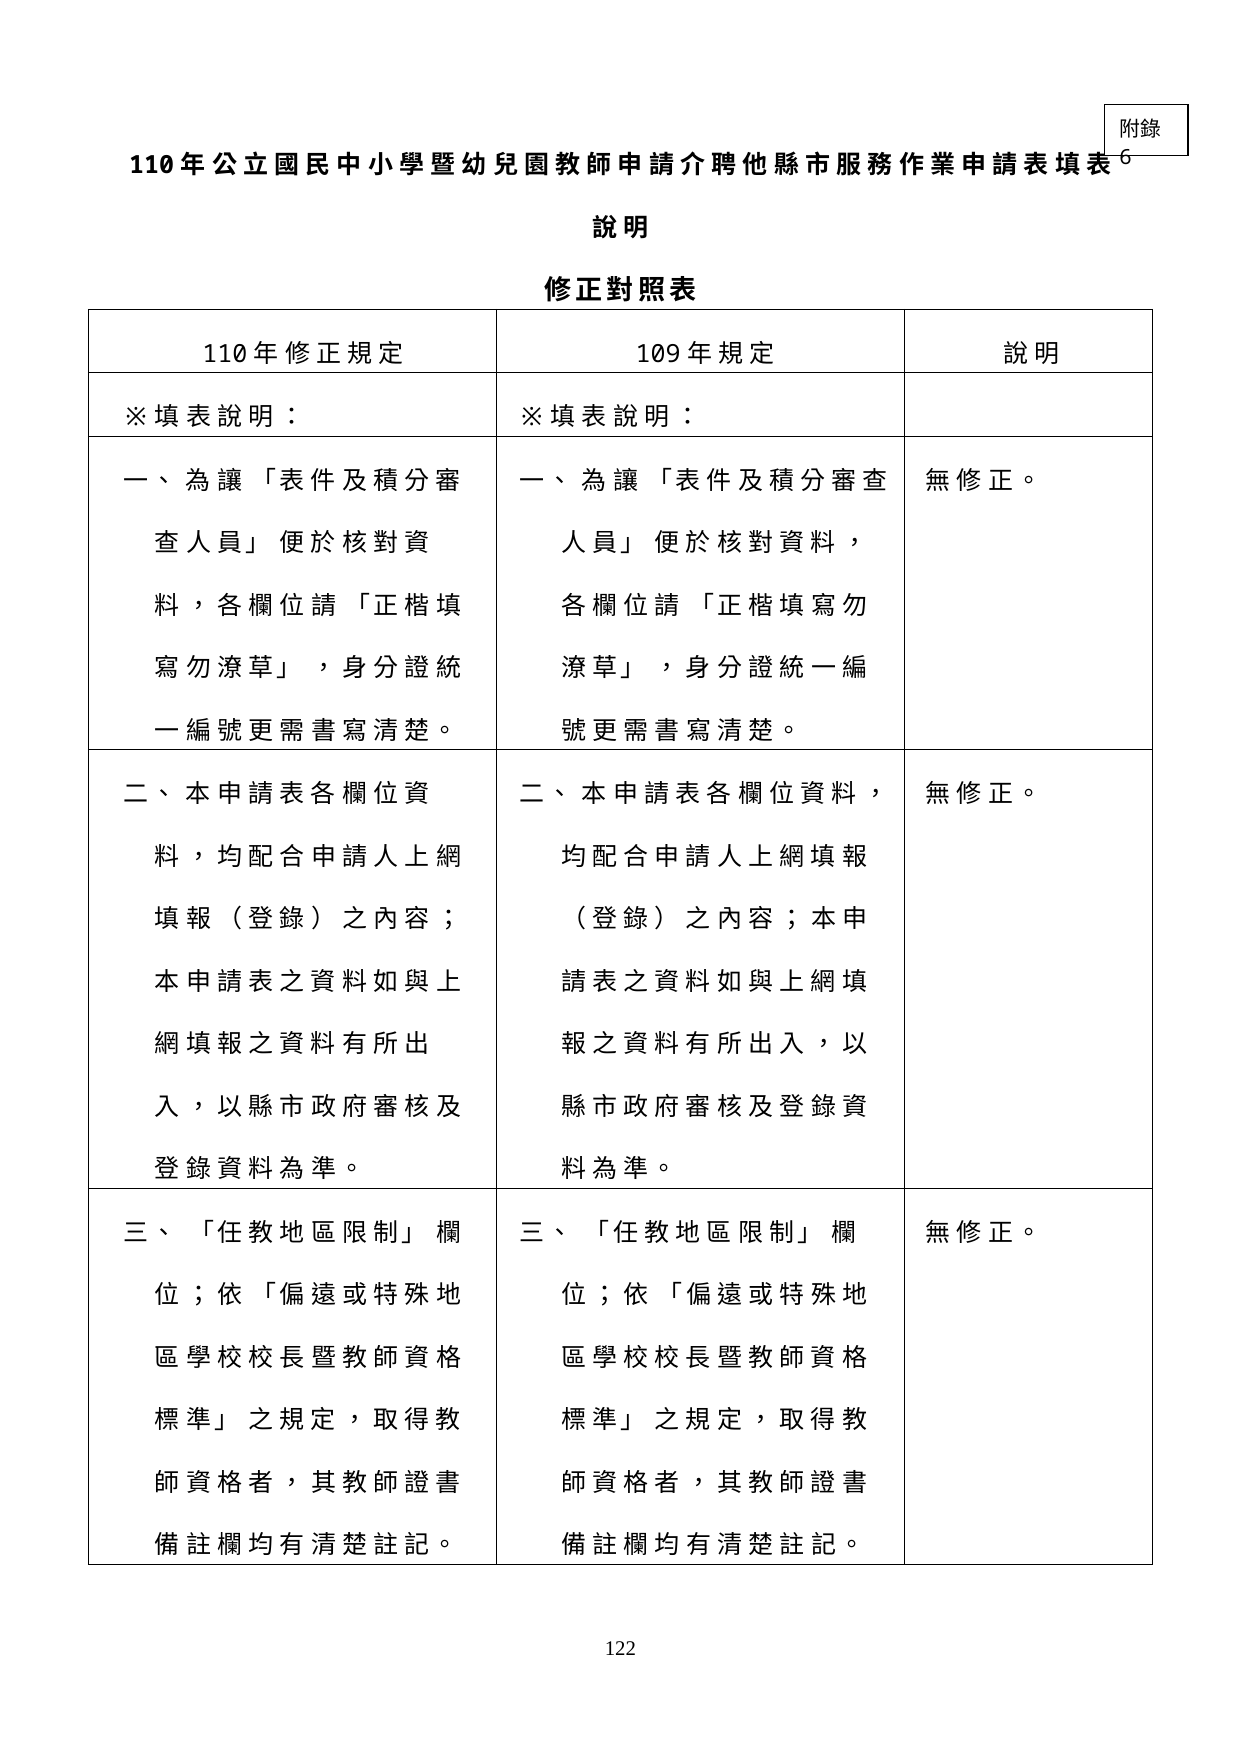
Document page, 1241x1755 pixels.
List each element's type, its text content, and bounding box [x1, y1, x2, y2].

table_cell ※填表說明： [89, 373, 496, 436]
table_cell 無修正。 [905, 750, 1152, 1188]
table_cell 二、本申請表各欄位資料，均配合申請人上網填報（登錄）之內容；本申請表之資料如與上網填報之資料有所出入，以縣市政府審核及登錄資料為準。 [497, 750, 904, 1188]
table_cell 無修正。 [905, 437, 1152, 749]
table_header 109年規定 [497, 310, 904, 372]
table_cell 一、為讓「表件及積分審查人員」便於核對資料，各欄位請「正楷填寫勿潦草」，身分證統一編號更需書寫清楚。 [497, 437, 904, 749]
table_cell 三、「任教地區限制」欄位；依「偏遠或特殊地區學校校長暨教師資格標準」之規定，取得教師資格者，其教師證書備註欄均有清楚註記。 [497, 1189, 904, 1564]
text 修正對照表 [120, 246, 1120, 309]
table_header 說明 [905, 310, 1152, 372]
table_cell [905, 373, 1152, 436]
table_cell 一、為讓「表件及積分審查人員」便於核對資料，各欄位請「正楷填寫勿潦草」，身分證統一編號更需書寫清楚。 [89, 437, 496, 749]
table_header 110年修正規定 [89, 310, 496, 372]
table_cell 三、「任教地區限制」欄位；依「偏遠或特殊地區學校校長暨教師資格標準」之規定，取得教師資格者，其教師證書備註欄均有清楚註記。 [89, 1189, 496, 1564]
table_cell 無修正。 [905, 1189, 1152, 1564]
text 110年公立國民中小學暨幼兒園教師申請介聘他縣市服務作業申請表填表說明 [120, 121, 1120, 246]
table_cell 二、本申請表各欄位資料，均配合申請人上網填報（登錄）之內容；本申請表之資料如與上網填報之資料有所出入，以縣市政府審核及登錄資料為準。 [89, 750, 496, 1188]
table_cell ※填表說明： [497, 373, 904, 436]
